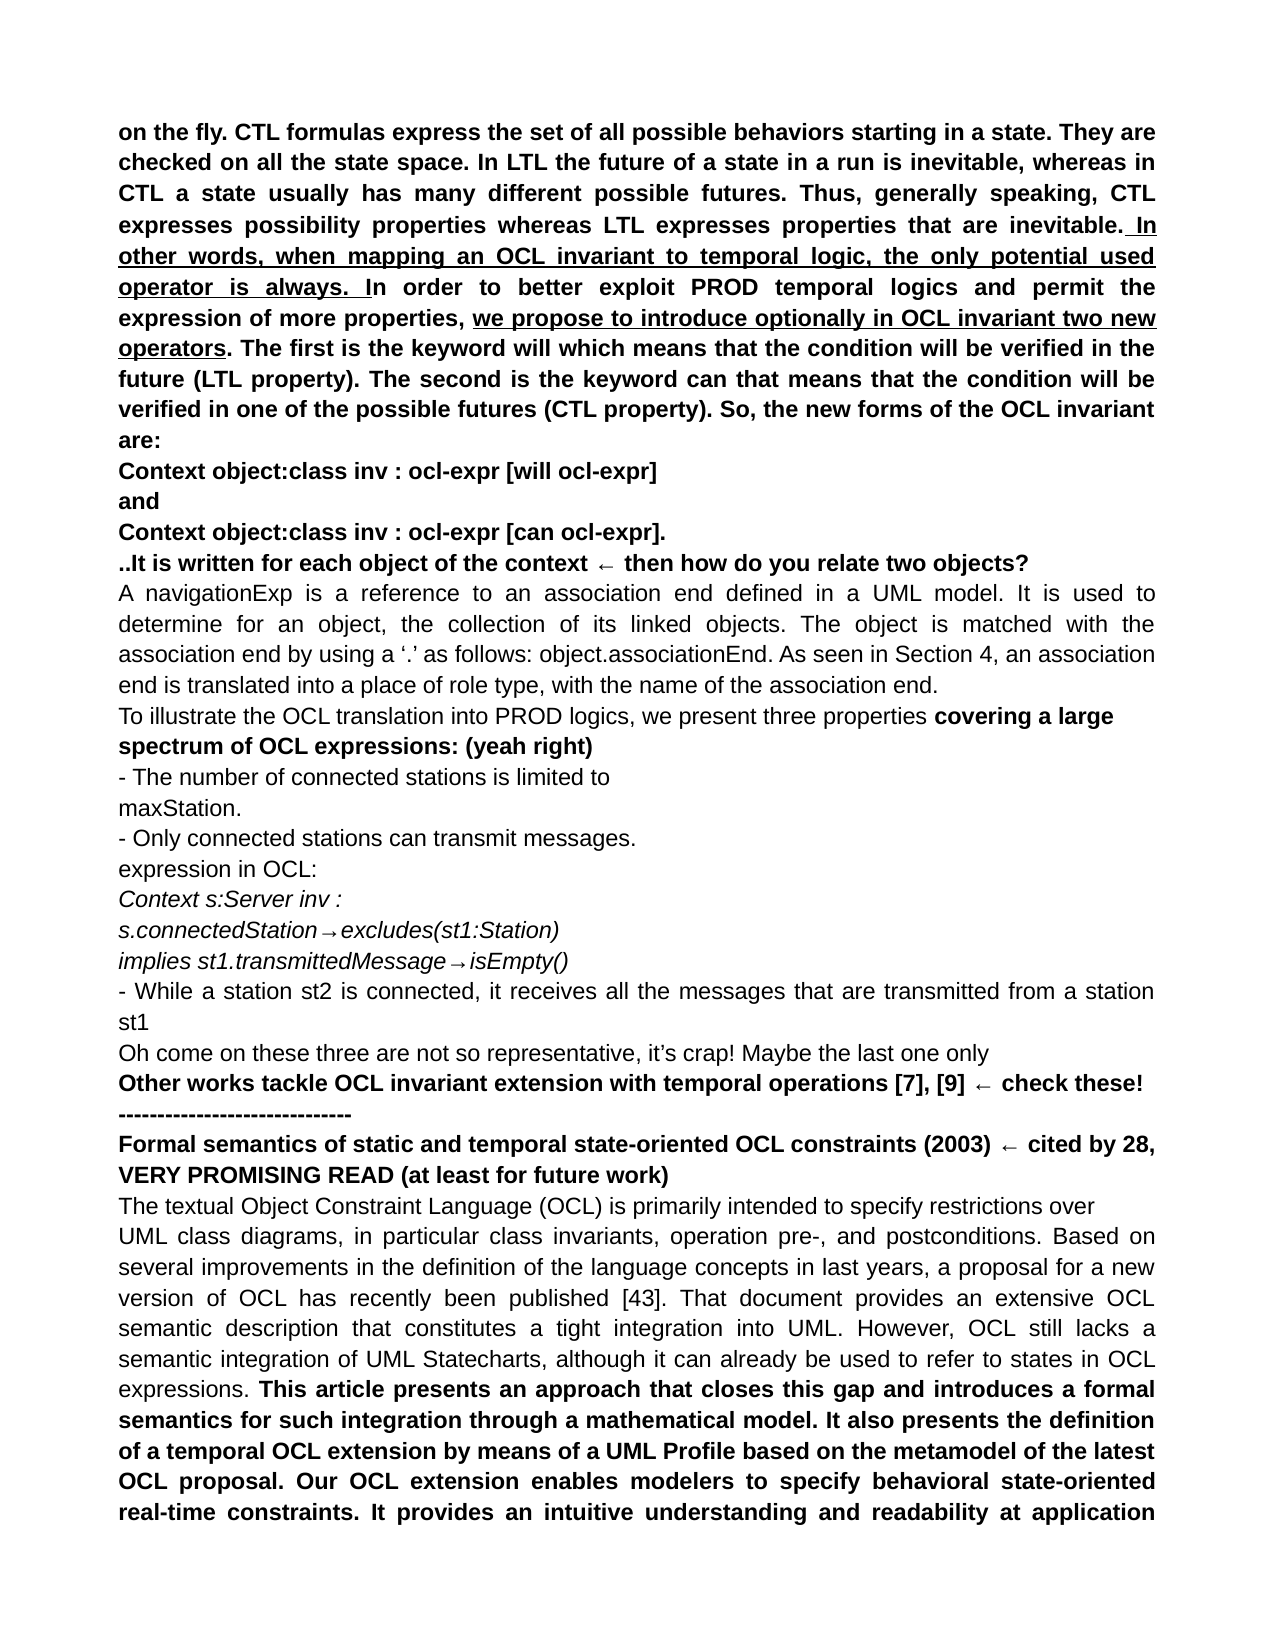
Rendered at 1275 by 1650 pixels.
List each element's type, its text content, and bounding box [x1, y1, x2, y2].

text expression in OCL: [118, 855, 1157, 882]
text Context object:class inv : ocl-expr [can ocl-expr]. [118, 518, 1157, 545]
text and [118, 488, 1157, 514]
text A navigationExp is a reference to an association end defined in a UML model. It is used to determine for an object, the collection of its linked objects. The object is matched with the association end by using a ‘.’ as follows: object.associationEnd. As seen in Section 4, an association end is translated into a place of role type, with the name of the association end. [118, 579, 1157, 698]
text implies st1.transmittedMessage→isEmpty() [118, 947, 1157, 974]
text - The number of connected stations is limited to [118, 763, 1157, 790]
text To illustrate the OCL translation into PROD logics, we present three properties covering a large [118, 702, 1157, 729]
text UML class diagrams, in particular class invariants, operation pre-, and postconditions. Based on several improvements in the definition of the language concepts in last years, a proposal for a new version of OCL has recently been published [43]. That document provides an extensive OCL semantic description that constitutes a tight integration into UML. However, OCL still lacks a semantic integration of UML Statecharts, although it can already be used to refer to states in OCL expressions. This article presents an approach that closes this gap and introduces a formal semantics for such integration through a mathematical model. It also presents the definition of a temporal OCL extension by means of a UML Profile based on the metamodel of the latest OCL proposal. Our OCL extension enables modelers to specify behavioral state-oriented real-time constraints. It provides an intuitive understanding and readability at application [118, 1223, 1157, 1525]
text s.connectedStation→excludes(st1:Station) [118, 916, 1157, 943]
text - Only connected stations can transmit messages. [118, 824, 1157, 851]
text Formal semantics of static and temporal state-oriented OCL constraints (2003) ← cited by 28, VERY PROMISING READ (at least for future work) [118, 1131, 1157, 1188]
text Oh come on these three are not so representative, it’s crap! Maybe the last one only [118, 1039, 1157, 1066]
text on the fly. CTL formulas express the set of all possible behaviors starting in a state. They are checked on all the state space. In LTL the future of a state in a run is inevitable, whereas in CTL a state usually has many different possible futures. Thus, generally speaking, CTL expresses possibility properties whereas LTL expresses properties that are inevitable. In other words, when mapping an OCL invariant to temporal logic, the only potential used operator is always. In order to better exploit PROD temporal logics and permit the expression of more properties, we propose to introduce optionally in OCL invariant two new operators. The first is the keyword will which means that the condition will be verified in the future (LTL property). The second is the keyword can that means that the condition will be verified in one of the possible futures (CTL property). So, the new forms of the OCL invariant are: [118, 118, 1157, 453]
text Context s:Server inv : [118, 886, 1157, 913]
text maxStation. [118, 794, 1157, 821]
text spectrum of OCL expressions: (yeah right) [118, 733, 1157, 759]
text ------------------------------ [118, 1100, 1157, 1127]
text The textual Object Constraint Language (OCL) is primarily intended to specify restrictions over [118, 1192, 1157, 1219]
text - While a station st2 is connected, it receives all the messages that are transmitted from a station st1 [118, 978, 1157, 1035]
text Other works tackle OCL invariant extension with temporal operations [7], [9] ← check these! [118, 1069, 1157, 1096]
text Context object:class inv : ocl-expr [will ocl-expr] [118, 457, 1157, 484]
text ..It is written for each object of the context ← then how do you relate two objects? [118, 549, 1157, 576]
